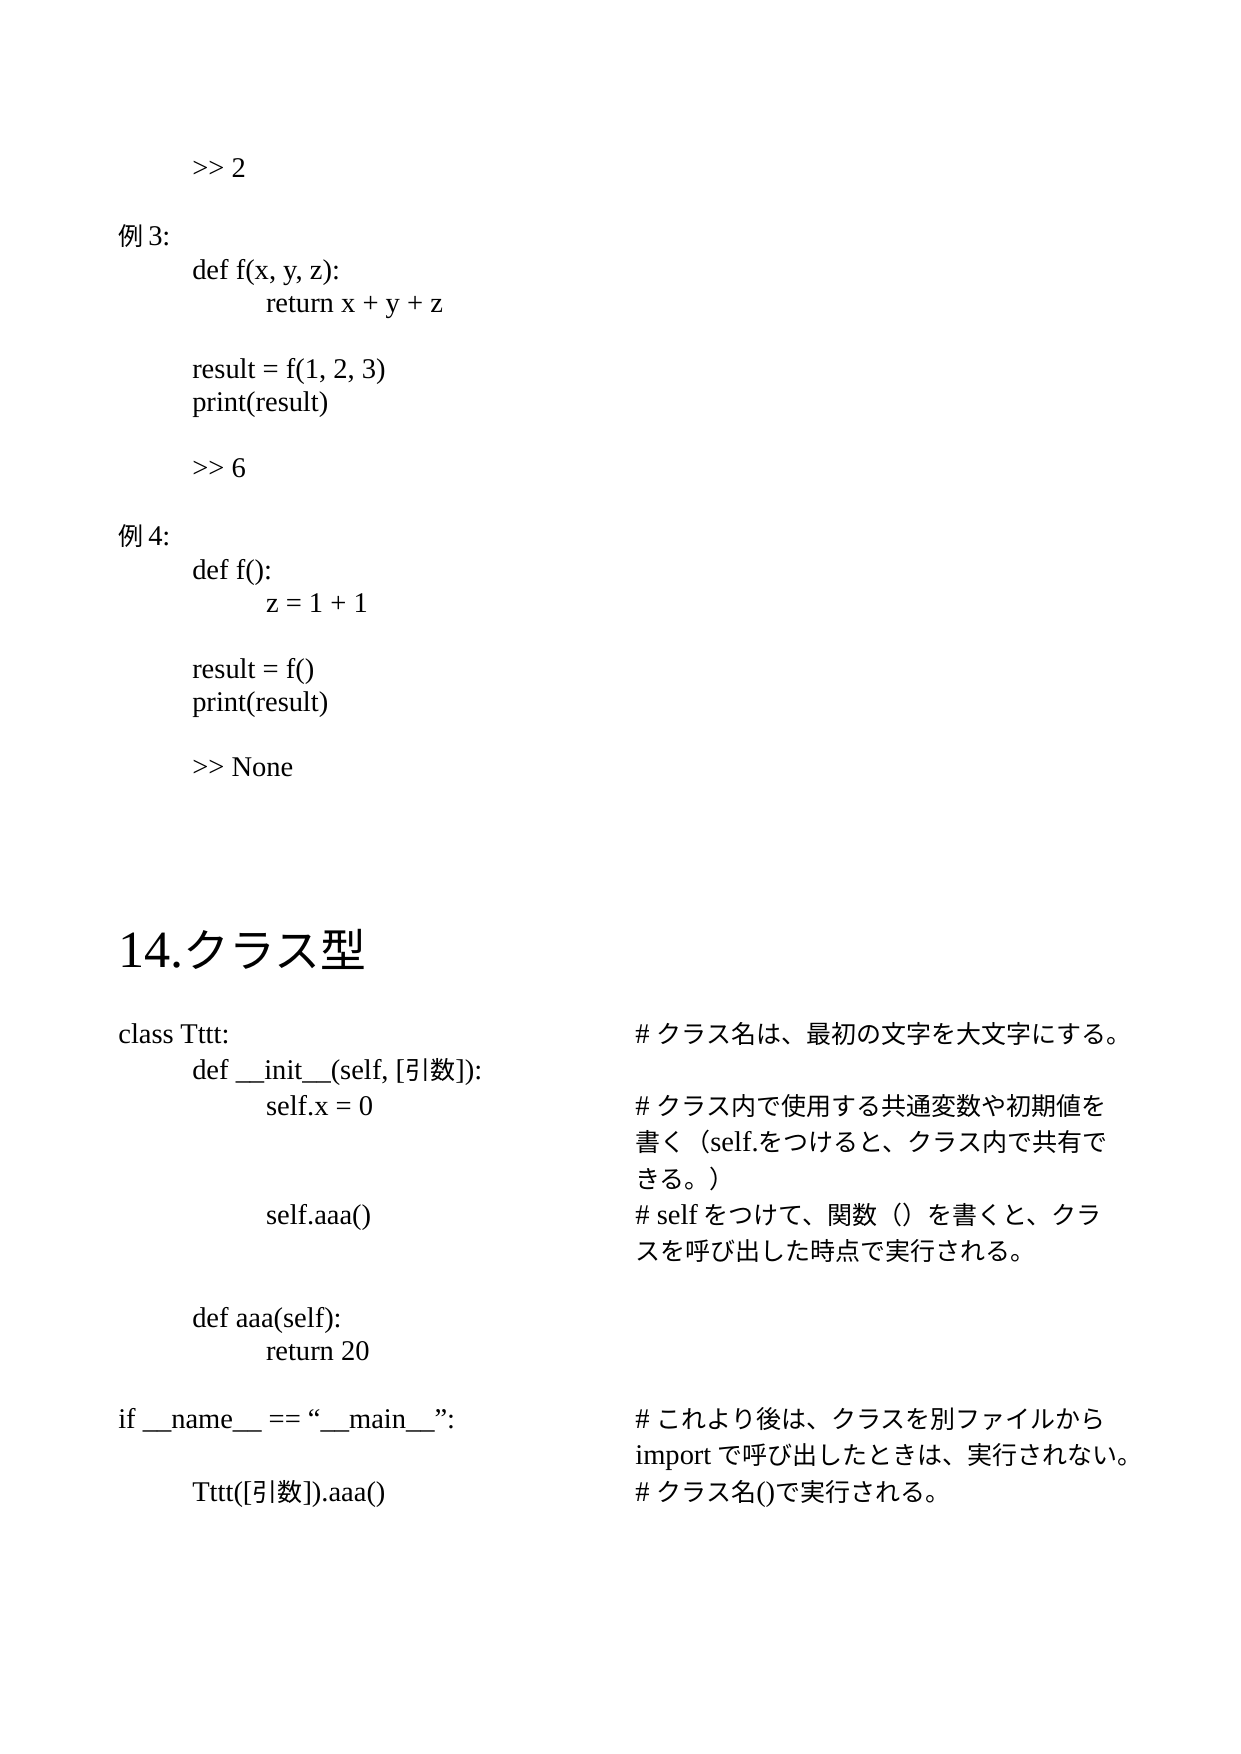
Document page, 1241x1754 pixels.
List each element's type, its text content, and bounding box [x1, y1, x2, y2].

text result = f(1, 2, 3) [118, 352, 1122, 385]
text self.aaa() # selfをつけて、関数（）を書くと、クラ スを呼び出した時点で実行される。 [118, 1195, 1122, 1268]
text def f(x, y, z): [118, 253, 1122, 286]
text def f(): [118, 553, 1122, 586]
text print(result) [118, 684, 1122, 717]
text if __name__ == “__main__”: # これより後は、クラスを別ファイルから importで呼び出したときは、実行されない。 [118, 1399, 1122, 1472]
text >> 6 [118, 451, 1122, 483]
text z = 1 + 1 [118, 586, 1122, 618]
text Tttt([引数]).aaa() # クラス名()で実行される。 [118, 1472, 1122, 1508]
text return x + y + z [118, 286, 1122, 319]
text >> None [118, 750, 1122, 783]
text 14.クラス型 [118, 915, 1122, 981]
text 例4: [118, 516, 1122, 553]
text def __init__(self, [引数]): [118, 1050, 1122, 1087]
text return 20 [118, 1334, 1122, 1367]
text print(result) [118, 385, 1122, 418]
text 例3: [118, 217, 1122, 253]
text >> 2 [118, 151, 1122, 184]
text class Tttt: # クラス名は、最初の文字を大文字にする。 [118, 1014, 1122, 1050]
text result = f() [118, 651, 1122, 684]
text self.x = 0 # クラス内で使用する共通変数や初期値を 書く（self.をつけると、クラス内で共有で きる。） [118, 1087, 1122, 1195]
text def aaa(self): [118, 1301, 1122, 1334]
